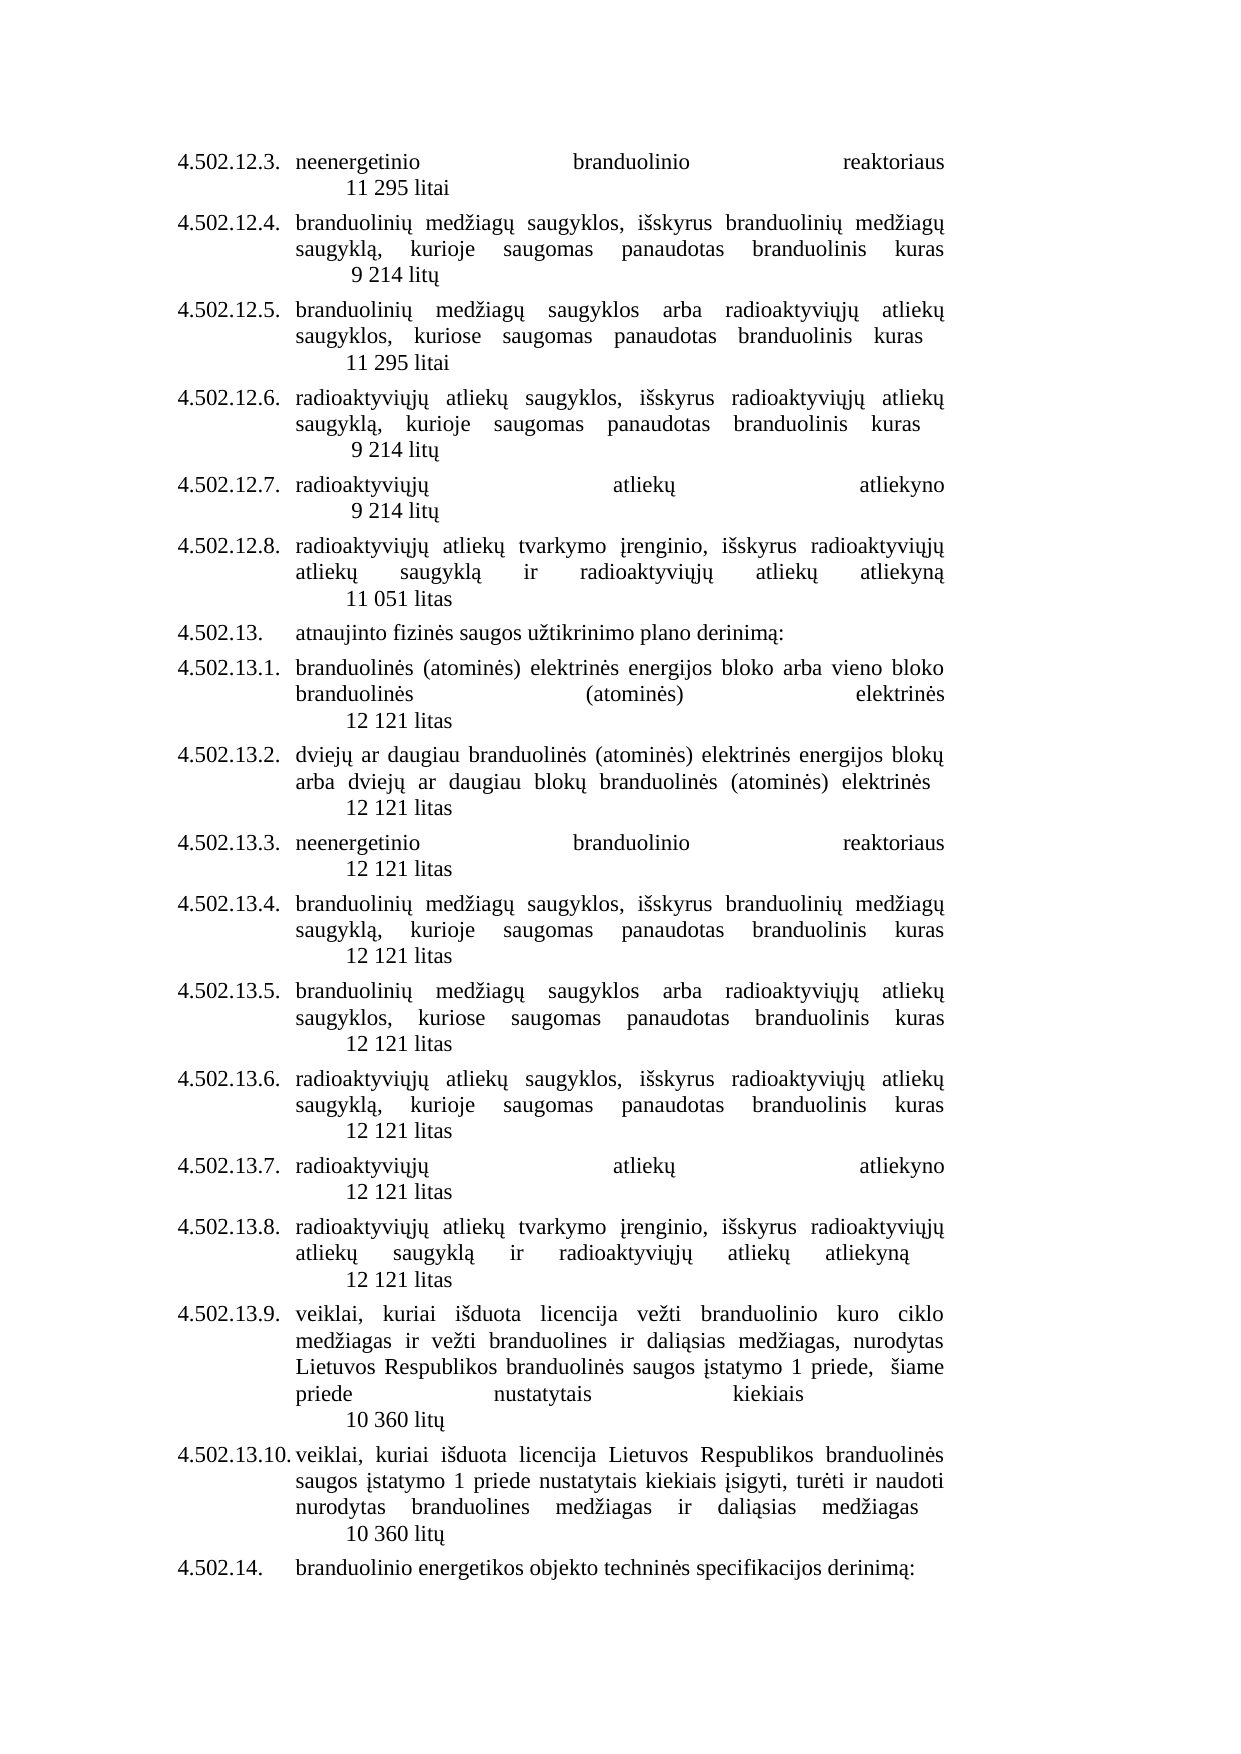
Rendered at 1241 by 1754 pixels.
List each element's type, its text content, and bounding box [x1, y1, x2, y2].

text 4.502.12.6. radioaktyviųjų atliekų saugyklos, išskyrus radioaktyviųjų atliekų saugyklą, kurioje saugomas panaudotas branduolinis kuras 9 214 litų [177, 383, 945, 463]
text 4.502.13.9. veiklai, kuriai išduota licencija vežti branduolinio kuro ciklo medžiagas ir vežti branduolines ir daliąsias medžiagas, nurodytas Lietuvos Respublikos branduolinės saugos įstatymo 1 priede, šiame priede nustatytais kiekiais 10 360 litų [177, 1301, 945, 1432]
text 4.502.13.6. radioaktyviųjų atliekų saugyklos, išskyrus radioaktyviųjų atliekų saugyklą, kurioje saugomas panaudotas branduolinis kuras 12 121 litas [177, 1065, 945, 1144]
text 4.502.13.7. radioaktyviųjų atliekų atliekyno 12 121 litas [177, 1152, 945, 1205]
text 4.502.12.5. branduolinių medžiagų saugyklos arba radioaktyviųjų atliekų saugyklos, kuriose saugomas panaudotas branduolinis kuras 11 295 litai [177, 296, 945, 375]
text 4.502.13.2. dviejų ar daugiau branduolinės (atominės) elektrinės energijos blokų arba dviejų ar daugiau blokų branduolinės (atominės) elektrinės 12 121 litas [177, 741, 945, 821]
text 4.502.13.10. veiklai, kuriai išduota licencija Lietuvos Respublikos branduolinės saugos įstatymo 1 priede nustatytais kiekiais įsigyti, turėti ir naudoti nurodytas branduolines medžiagas ir daliąsias medžiagas 10 360 litų [177, 1441, 945, 1546]
text 4.502.13.8. radioaktyviųjų atliekų tvarkymo įrenginio, išskyrus radioaktyviųjų atliekų saugyklą ir radioaktyviųjų atliekų atliekyną 12 121 litas [177, 1213, 945, 1292]
text 4.502.13.4. branduolinių medžiagų saugyklos, išskyrus branduolinių medžiagų saugyklą, kurioje saugomas panaudotas branduolinis kuras 12 121 litas [177, 890, 945, 969]
text 4.502.12.8. radioaktyviųjų atliekų tvarkymo įrenginio, išskyrus radioaktyviųjų atliekų saugyklą ir radioaktyviųjų atliekų atliekyną 11 051 litas [177, 532, 945, 611]
text 4.502.12.4. branduolinių medžiagų saugyklos, išskyrus branduolinių medžiagų saugyklą, kurioje saugomas panaudotas branduolinis kuras 9 214 litų [177, 209, 945, 288]
text 4.502.14. branduolinio energetikos objekto techninės specifikacijos derinimą: [177, 1554, 945, 1581]
text 4.502.13.1. branduolinės (atominės) elektrinės energijos bloko arba vieno bloko branduolinės (atominės) elektrinės 12 121 litas [177, 654, 945, 733]
text 4.502.13. atnaujinto fizinės saugos užtikrinimo plano derinimą: [177, 619, 945, 646]
text 4.502.12.7. radioaktyviųjų atliekų atliekyno 9 214 litų [177, 471, 945, 524]
text 4.502.12.3. neenergetinio branduolinio reaktoriaus 11 295 litai [177, 148, 945, 200]
text 4.502.13.5. branduolinių medžiagų saugyklos arba radioaktyviųjų atliekų saugyklos, kuriose saugomas panaudotas branduolinis kuras 12 121 litas [177, 977, 945, 1056]
text 4.502.13.3. neenergetinio branduolinio reaktoriaus 12 121 litas [177, 829, 945, 882]
